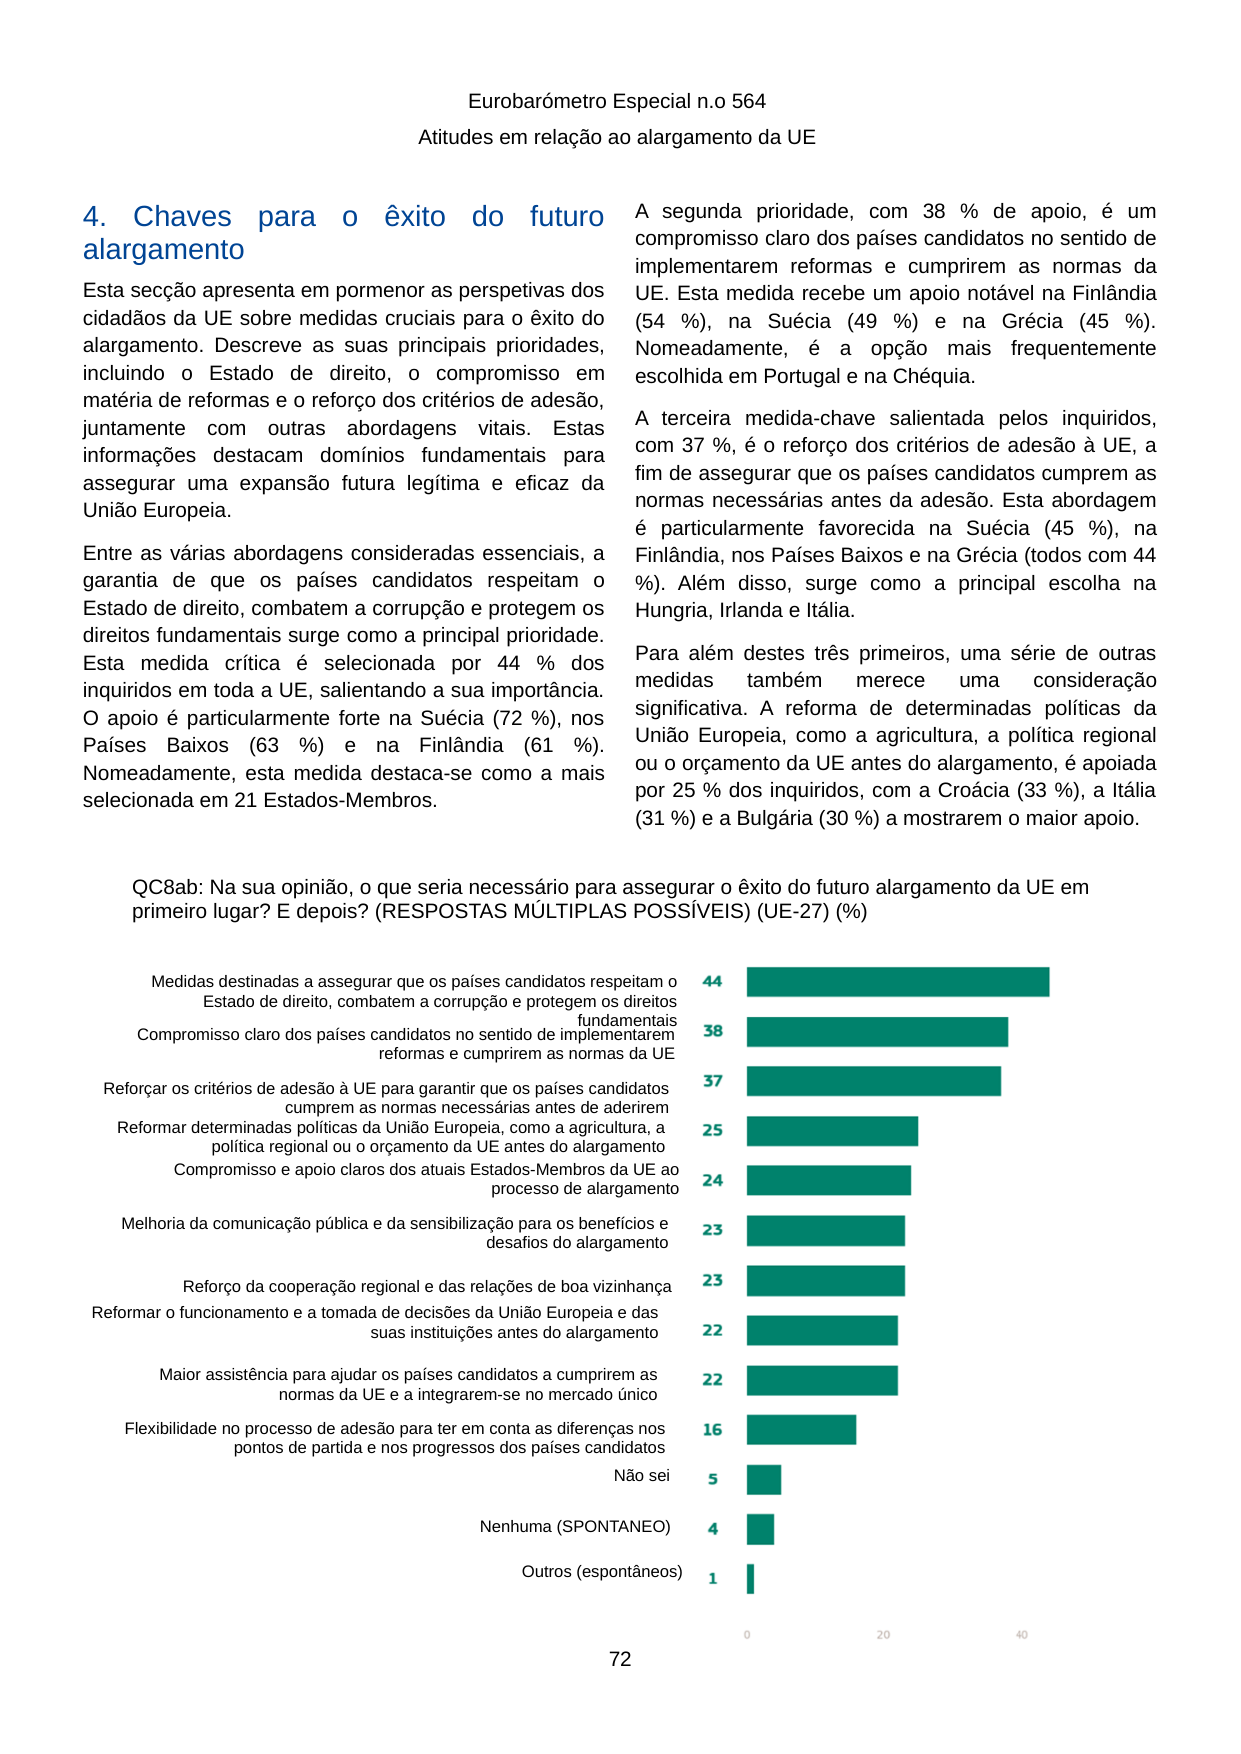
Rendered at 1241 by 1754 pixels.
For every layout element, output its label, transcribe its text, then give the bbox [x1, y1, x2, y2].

text Para além destes três primeiros, uma série de outras medidas também merece uma consideração significativa. A reforma de determinadas políticas da União Europeia, como a agricultura, a política regional ou o orçamento da UE antes do alargamento, é apoiada por 25 % dos inquiridos, com a Croácia (33 %), a Itália (31 %) e a Bulgária (30 %) a mostrarem o maior apoio. [635, 640, 1157, 829]
text A segunda prioridade, com 38 % de apoio, é um compromisso claro dos países candidatos no sentido de implementarem reformas e cumprirem as normas da UE. Esta medida recebe um apoio notável na Finlândia (54 %), na Suécia (49 %) e na Grécia (45 %). Nomeadamente, é a opção mais frequentemente escolhida em Portugal e na Chéquia. [635, 199, 1157, 388]
subtitle 4. Chaves para o êxito do futuro alargamento [83, 199, 605, 266]
picture [689, 947, 1129, 1653]
text A terceira medida-chave salientada pelos inquiridos, com 37 %, é o reforço dos critérios de adesão à UE, a fim de assegurar que os países candidatos cumprem as normas necessárias antes da adesão. Esta abordagem é particularmente favorecida na Suécia (45 %), na Finlândia, nos Países Baixos e na Grécia (todos com 44 %). Além disso, surge como a principal escolha na Hungria, Irlanda e Itália. [635, 406, 1157, 622]
text Entre as várias abordagens consideradas essenciais, a garantia de que os países candidatos respeitam o Estado de direito, combatem a corrupção e protegem os direitos fundamentais surge como a principal prioridade. Esta medida crítica é selecionada por 44 % dos inquiridos em toda a UE, salientando a sua importância. O apoio é particularmente forte na Suécia (72 %), nos Países Baixos (63 %) e na Finlândia (61 %). Nomeadamente, esta medida destaca-se como a mais selecionada em 21 Estados-Membros. [83, 540, 605, 812]
text Esta secção apresenta em pormenor as perspetivas dos cidadãos da UE sobre medidas cruciais para o êxito do alargamento. Descreve as suas principais prioridades, incluindo o Estado de direito, o compromisso em matéria de reformas e o reforço dos critérios de adesão, juntamente com outras abordagens vitais. Estas informações destacam domínios fundamentais para assegurar uma expansão futura legítima e eficaz da União Europeia. [83, 278, 605, 522]
